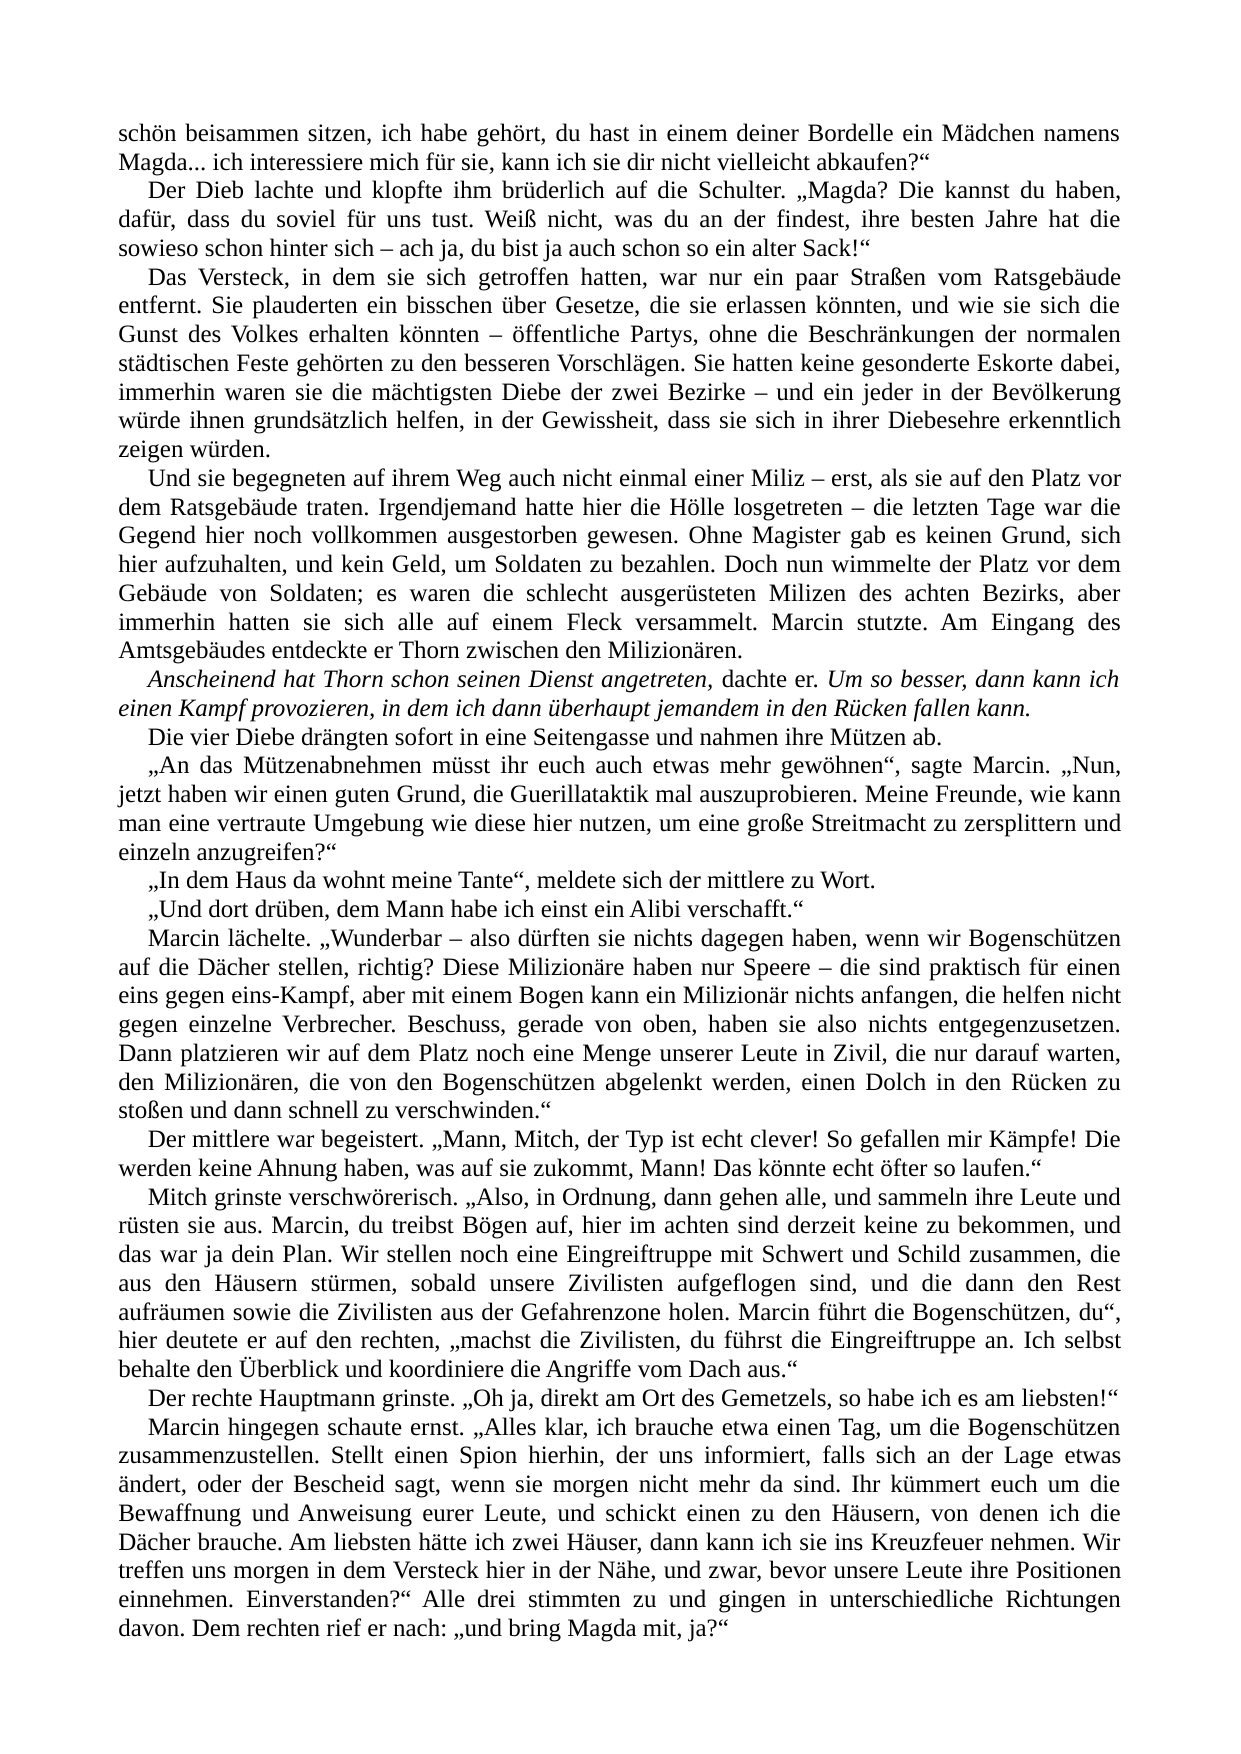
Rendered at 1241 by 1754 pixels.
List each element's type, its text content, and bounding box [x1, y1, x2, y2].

text „Und dort drüben, dem Mann habe ich einst ein Alibi verschafft.“ [118, 894, 1122, 923]
text „An das Mützenabnehmen müsst ihr euch auch etwas mehr gewöhnen“, sagte Marcin. „Nun, jetzt haben wir einen guten Grund, die Guerillataktik mal auszuprobieren. Meine Freunde, wie kann man eine vertraute Umgebung wie diese hier nutzen, um eine große Streitmacht zu zersplittern und einzeln anzugreifen?“ [118, 751, 1122, 866]
text Der Dieb lachte und klopfte ihm brüderlich auf die Schulter. „Magda? Die kannst du haben, dafür, dass du soviel für uns tust. Weiß nicht, was du an der findest, ihre besten Jahre hat die sowieso schon hinter sich – ach ja, du bist ja auch schon so ein alter Sack!“ [118, 176, 1122, 262]
text Der rechte Hauptmann grinste. „Oh ja, direkt am Ort des Gemetzels, so habe ich es am liebsten!“ [118, 1383, 1122, 1412]
text Die vier Diebe drängten sofort in eine Seitengasse und nahmen ihre Mützen ab. [118, 722, 1122, 751]
text „In dem Haus da wohnt meine Tante“, meldete sich der mittlere zu Wort. [118, 866, 1122, 894]
text schön beisammen sitzen, ich habe gehört, du hast in einem deiner Bordelle ein Mädchen namens Magda... ich interessiere mich für sie, kann ich sie dir nicht vielleicht abkaufen?“ [118, 118, 1122, 176]
text Marcin lächelte. „Wunderbar – also dürften sie nichts dagegen haben, wenn wir Bogenschützen auf die Dächer stellen, richtig? Diese Milizionäre haben nur Speere – die sind praktisch für einen eins gegen eins-Kampf, aber mit einem Bogen kann ein Milizionär nichts anfangen, die helfen nicht gegen einzelne Verbrecher. Beschuss, gerade von oben, haben sie also nichts entgegenzusetzen. Dann platzieren wir auf dem Platz noch eine Menge unserer Leute in Zivil, die nur darauf warten, den Milizionären, die von den Bogenschützen abgelenkt werden, einen Dolch in den Rücken zu stoßen und dann schnell zu verschwinden.“ [118, 923, 1122, 1124]
text Das Versteck, in dem sie sich getroffen hatten, war nur ein paar Straßen vom Ratsgebäude entfernt. Sie plauderten ein bisschen über Gesetze, die sie erlassen könnten, und wie sie sich die Gunst des Volkes erhalten könnten – öffentliche Partys, ohne die Beschränkungen der normalen städtischen Feste gehörten zu den besseren Vorschlägen. Sie hatten keine gesonderte Eskorte dabei, immerhin waren sie die mächtigsten Diebe der zwei Bezirke – und ein jeder in der Bevölkerung würde ihnen grundsätzlich helfen, in der Gewissheit, dass sie sich in ihrer Diebesehre erkenntlich zeigen würden. [118, 262, 1122, 463]
text Der mittlere war begeistert. „Mann, Mitch, der Typ ist echt clever! So gefallen mir Kämpfe! Die werden keine Ahnung haben, was auf sie zukommt, Mann! Das könnte echt öfter so laufen.“ [118, 1124, 1122, 1182]
text Marcin hingegen schaute ernst. „Alles klar, ich brauche etwa einen Tag, um die Bogenschützen zusammenzustellen. Stellt einen Spion hierhin, der uns informiert, falls sich an der Lage etwas ändert, oder der Bescheid sagt, wenn sie morgen nicht mehr da sind. Ihr kümmert euch um die Bewaffnung und Anweisung eurer Leute, und schickt einen zu den Häusern, von denen ich die Dächer brauche. Am liebsten hätte ich zwei Häuser, dann kann ich sie ins Kreuzfeuer nehmen. Wir treffen uns morgen in dem Versteck hier in der Nähe, und zwar, bevor unsere Leute ihre Positionen einnehmen. Einverstanden?“ Alle drei stimmten zu und gingen in unterschiedliche Richtungen davon. Dem rechten rief er nach: „und bring Magda mit, ja?“ [118, 1412, 1122, 1642]
text Und sie begegneten auf ihrem Weg auch nicht einmal einer Miliz – erst, als sie auf den Platz vor dem Ratsgebäude traten. Irgendjemand hatte hier die Hölle losgetreten – die letzten Tage war die Gegend hier noch vollkommen ausgestorben gewesen. Ohne Magister gab es keinen Grund, sich hier aufzuhalten, und kein Geld, um Soldaten zu bezahlen. Doch nun wimmelte der Platz vor dem Gebäude von Soldaten; es waren die schlecht ausgerüsteten Milizen des achten Bezirks, aber immerhin hatten sie sich alle auf einem Fleck versammelt. Marcin stutzte. Am Eingang des Amtsgebäudes entdeckte er Thorn zwischen den Milizionären. [118, 463, 1122, 664]
text Anscheinend hat Thorn schon seinen Dienst angetreten, dachte er. Um so besser, dann kann ich einen Kampf provozieren, in dem ich dann überhaupt jemandem in den Rücken fallen kann. [118, 664, 1122, 722]
text Mitch grinste verschwörerisch. „Also, in Ordnung, dann gehen alle, und sammeln ihre Leute und rüsten sie aus. Marcin, du treibst Bögen auf, hier im achten sind derzeit keine zu bekommen, und das war ja dein Plan. Wir stellen noch eine Eingreiftruppe mit Schwert und Schild zusammen, die aus den Häusern stürmen, sobald unsere Zivilisten aufgeflogen sind, und die dann den Rest aufräumen sowie die Zivilisten aus der Gefahrenzone holen. Marcin führt die Bogenschützen, du“, hier deutete er auf den rechten, „machst die Zivilisten, du führst die Eingreiftruppe an. Ich selbst behalte den Überblick und koordiniere die Angriffe vom Dach aus.“ [118, 1182, 1122, 1383]
